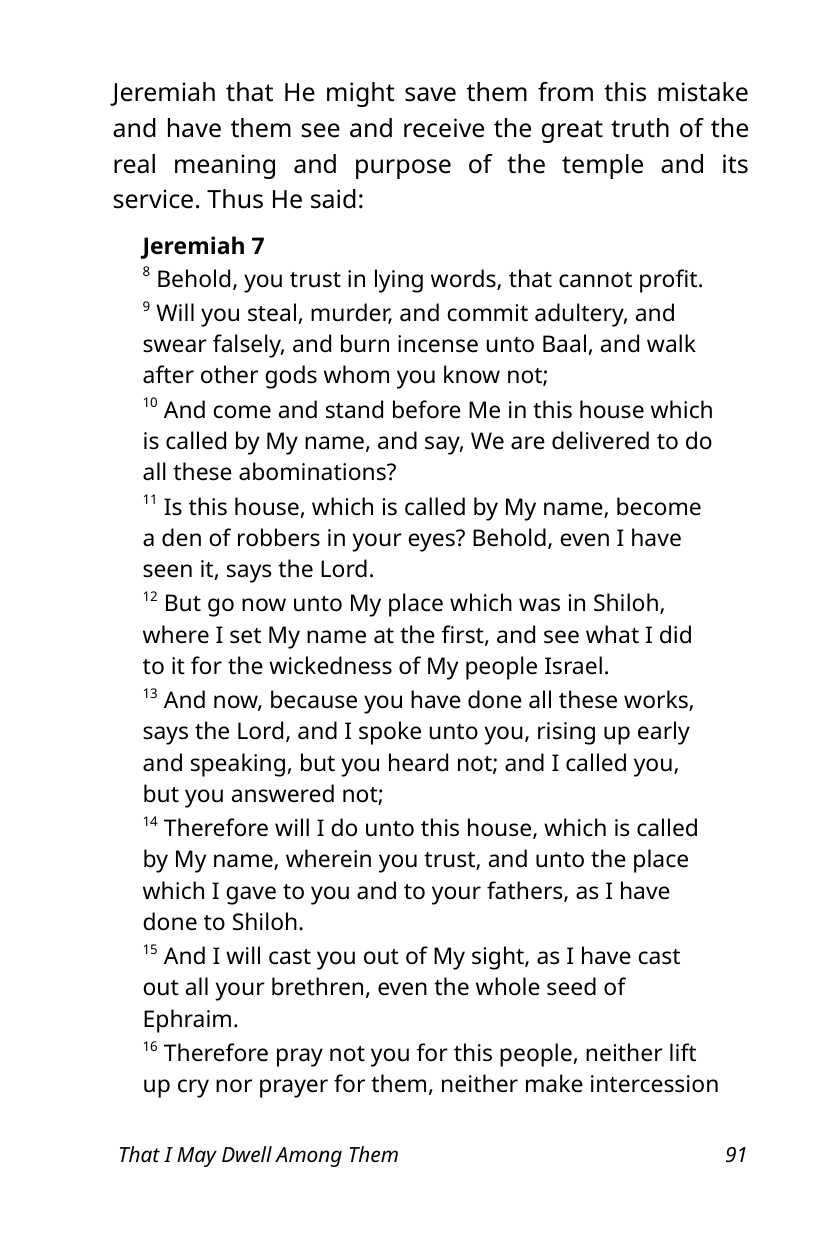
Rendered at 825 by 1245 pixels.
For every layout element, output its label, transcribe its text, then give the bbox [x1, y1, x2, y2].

text 14 Therefore will I do unto this house, which is called by My name, wherein you trust, and unto the place which I gave to you and to your fathers, as I have done to Shiloh. [142, 812, 720, 937]
text 15 And I will cast you out of My sight, as I have cast out all your brethren, even the whole seed of Ephraim. [142, 940, 720, 1034]
text 8 Behold, you trust in lying words, that cannot profit. [142, 263, 720, 294]
text 12 But go now unto My place which was in Shiloh, where I set My name at the first, and see what I did to it for the wickedness of My people Israel. [142, 587, 720, 681]
text 10 And come and stand before Me in this house which is called by My name, and say, We are delivered to do all these abominations? [142, 394, 720, 487]
text 11 Is this house, which is called by My name, become a den of robbers in your eyes? Behold, even I have seen it, says the Lord. [142, 491, 720, 584]
text Jeremiah 7 [142, 230, 750, 261]
text 13 And now, because you have done all these works, says the Lord, and I spoke unto you, rising up early and speaking, but you heard not; and I called you, but you answered not; [142, 684, 720, 809]
text 16 Therefore pray not you for this people, neither lift up cry nor prayer for them, neither make intercession [142, 1037, 720, 1099]
text Jeremiah that He might save them from this mistake and have them see and receive the great truth of the real meaning and purpose of the temple and its service. Thus He said: [112, 75, 750, 216]
text 9 Will you steal, murder, and commit adultery, and swear falsely, and burn incense unto Baal, and walk after other gods whom you know not; [142, 297, 720, 391]
